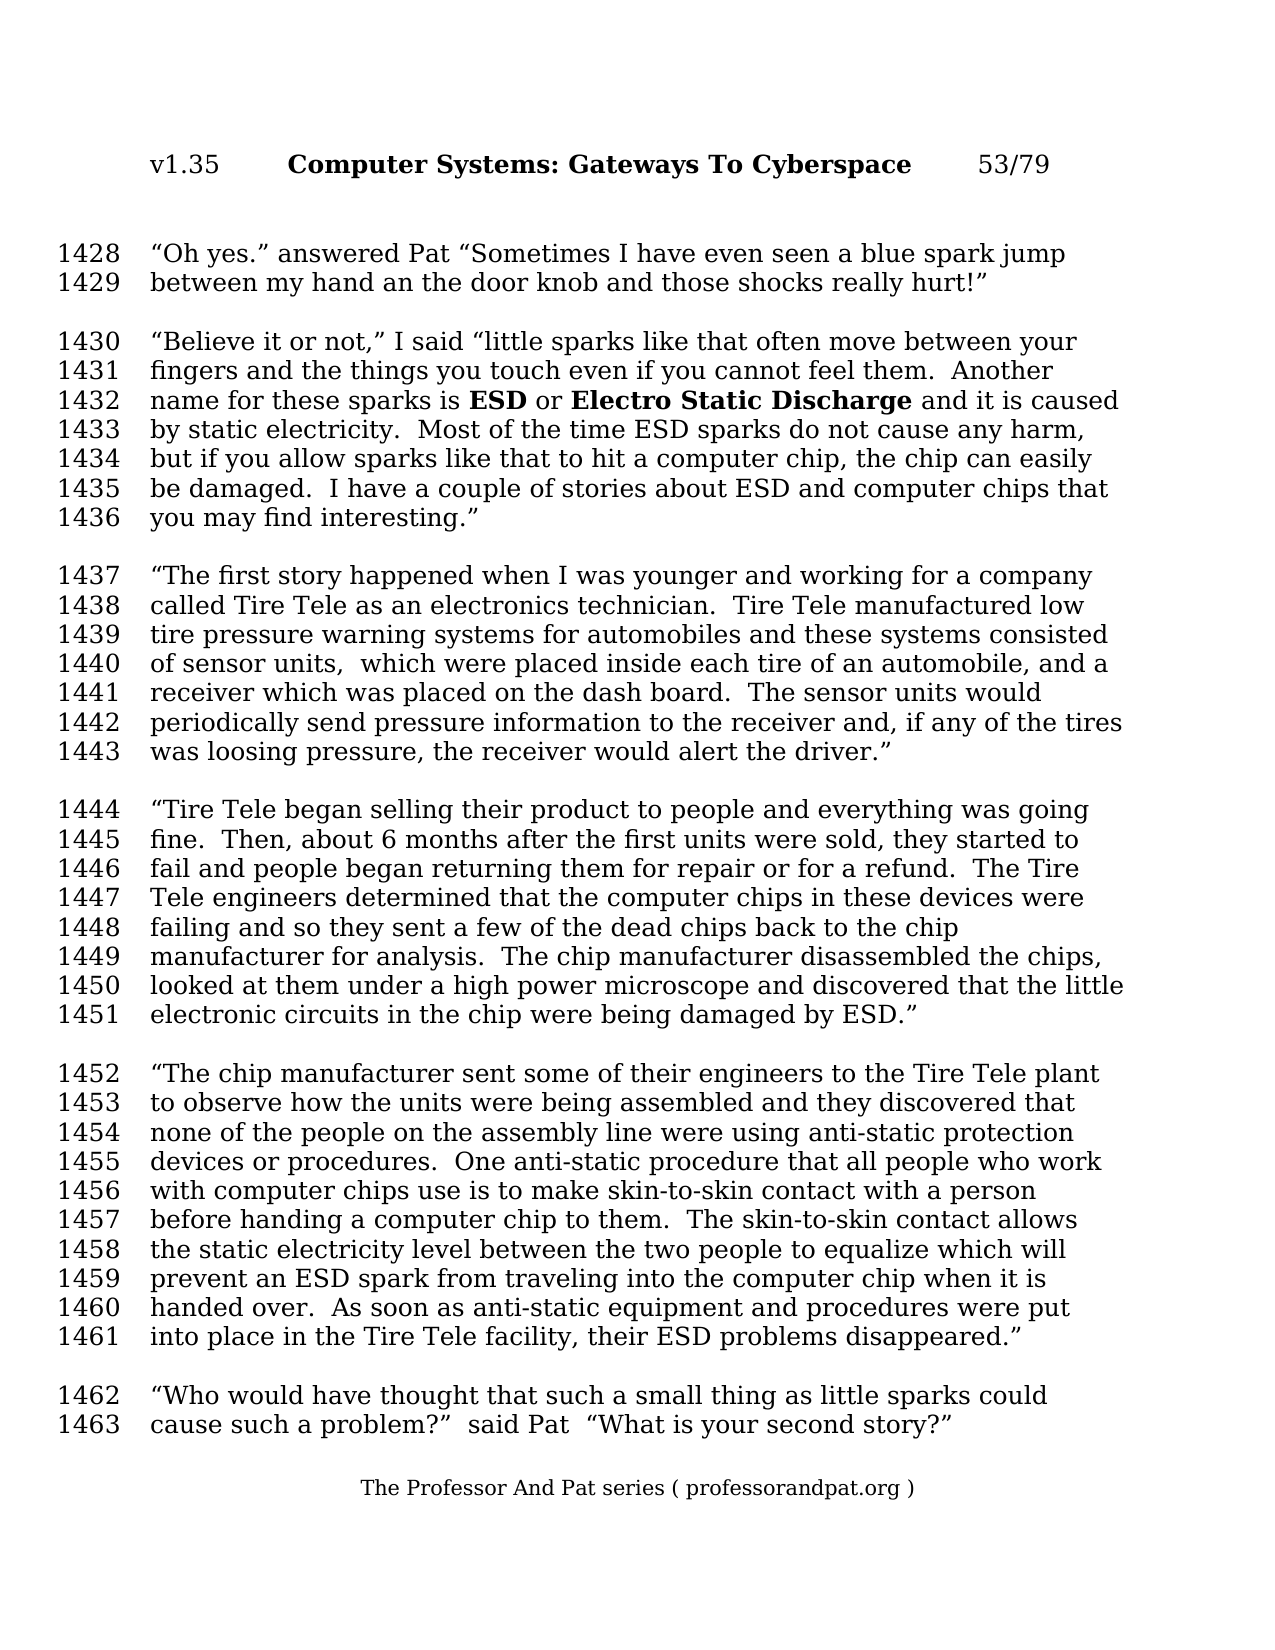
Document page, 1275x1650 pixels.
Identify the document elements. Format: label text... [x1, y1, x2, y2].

text “The first story happened when I was younger and working for a company called Tire Tele as an electronics technician. Tire Tele manufactured low tire pressure warning systems for automobiles and these systems consisted of sensor units, which were placed inside each tire of an automobile, and a receiver which was placed on the dash board. The sensor units would periodically send pressure information to the receiver and, if any of the tires was loosing pressure, the receiver would alert the driver.” [150, 562, 1125, 766]
text “Oh yes.” answered Pat “Sometimes I have even seen a blue spark jump between my hand an the door knob and those shocks really hurt!” [150, 239, 1125, 298]
text “Believe it or not,” I said “little sparks like that often move between your fingers and the things you touch even if you cannot feel them. Another name for these sparks is ESD or Electro Static Discharge and it is caused by static electricity. Most of the time ESD sparks do not cause any harm, but if you allow sparks like that to hit a computer chip, the chip can easily be damaged. I have a couple of stories about ESD and computer chips that you may find interesting.” [150, 327, 1125, 532]
text “Tire Tele began selling their product to people and everything was going fine. Then, about 6 months after the first units were sold, they started to fail and people began returning them for repair or for a refund. The Tire Tele engineers determined that the computer chips in these devices were failing and so they sent a few of the dead chips back to the chip manufacturer for analysis. The chip manufacturer disassembled the chips, looked at them under a high power microscope and discovered that the little electronic circuits in the chip were being damaged by ESD.” [150, 796, 1125, 1030]
text “Who would have thought that such a small thing as little sparks could cause such a problem?” said Pat “What is your second story?” [150, 1381, 1125, 1440]
text “The chip manufacturer sent some of their engineers to the Tire Tele plant to observe how the units were being assembled and they discovered that none of the people on the assembly line were using anti-static protection devices or procedures. One anti-static procedure that all people who work with computer chips use is to make skin-to-skin contact with a person before handing a computer chip to them. The skin-to-skin contact allows the static electricity level between the two people to equalize which will prevent an ESD spark from traveling into the computer chip when it is handed over. As soon as anti-static equipment and procedures were put into place in the Tire Tele facility, their ESD problems disappeared.” [150, 1059, 1125, 1352]
